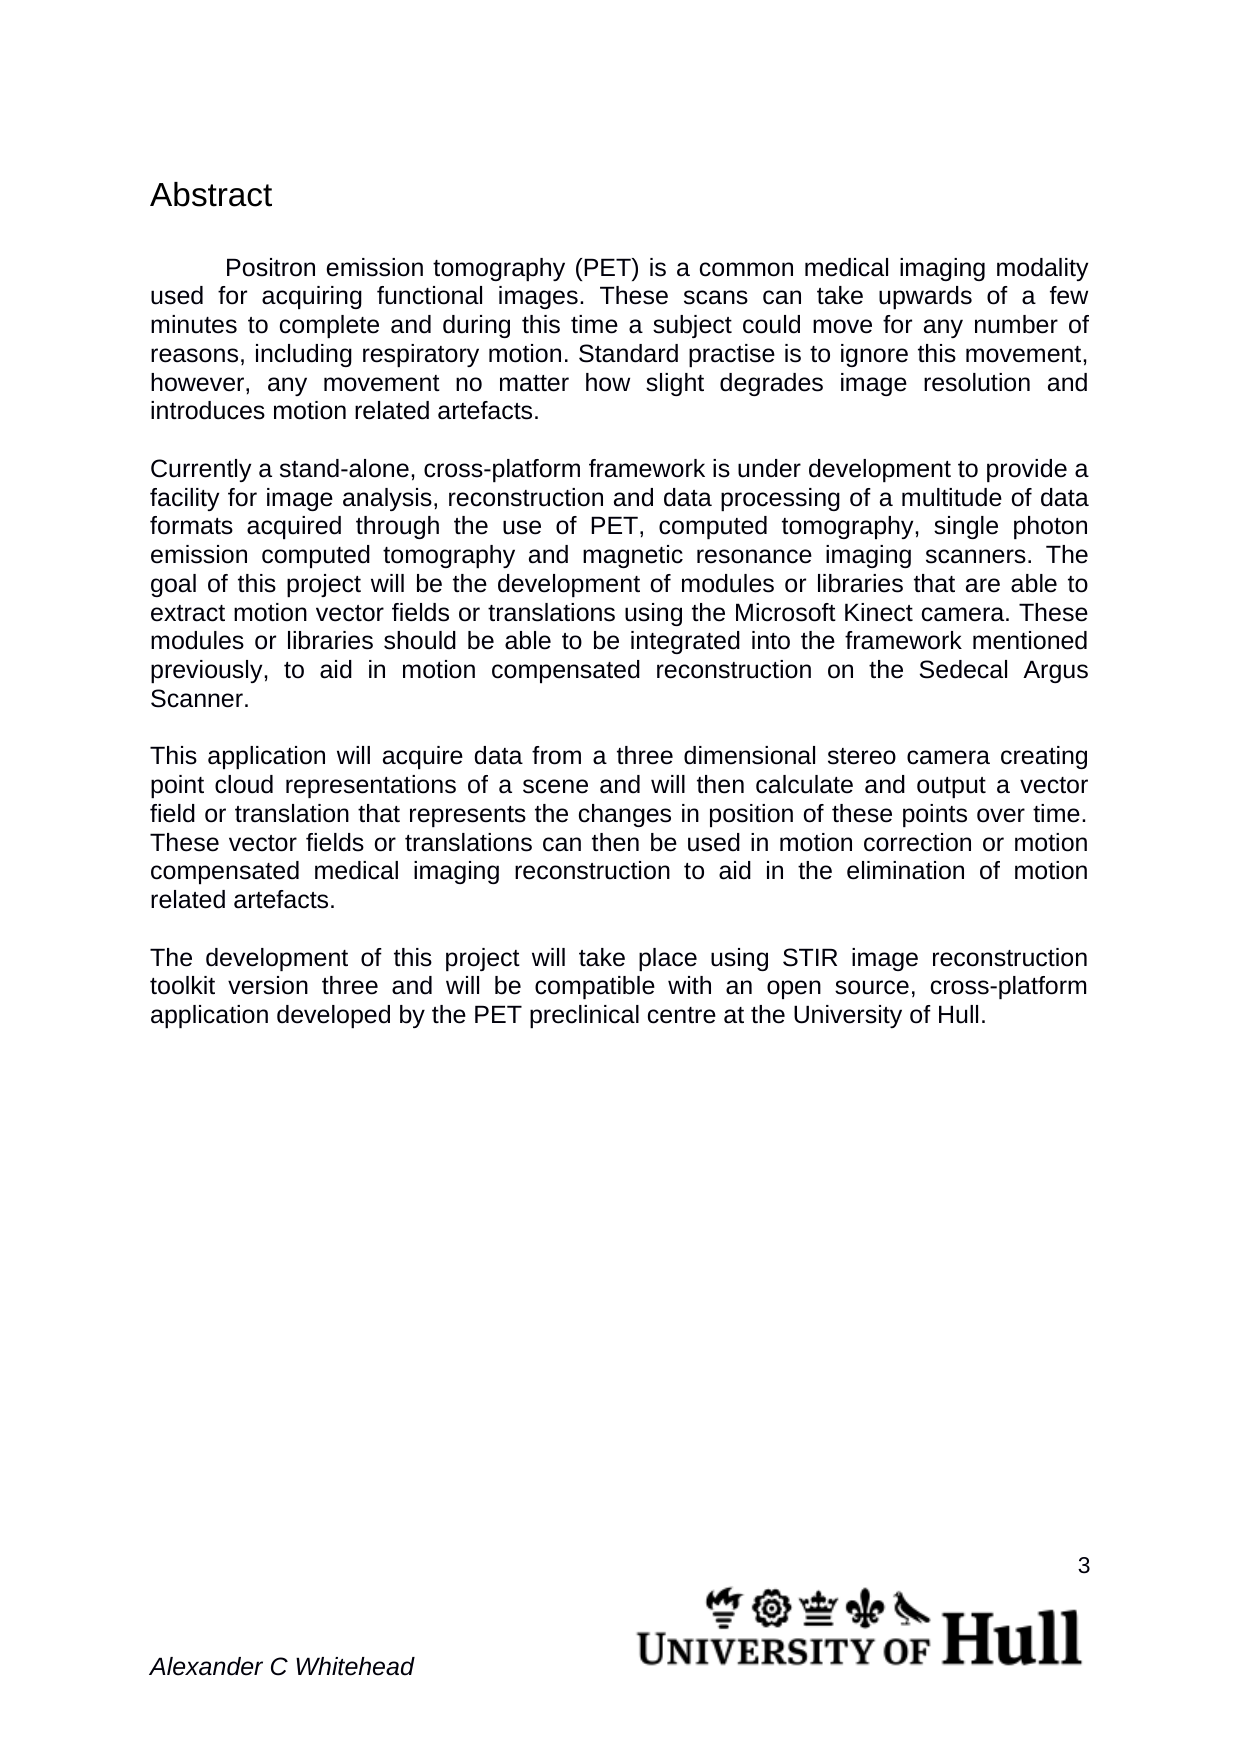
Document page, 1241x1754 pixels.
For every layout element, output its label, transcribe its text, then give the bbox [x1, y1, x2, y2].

subtitle Abstract [150, 175, 1090, 213]
picture [630, 1578, 1091, 1675]
text Currently a stand-alone, cross-platform framework is under development to provide a facility for image analysis, reconstruction and data processing of a multitude of data formats acquired through the use of PET, computed tomography, single photon emission computed tomography and magnetic resonance imaging scanners. The goal of this project will be the development of modules or libraries that are able to extract motion vector fields or translations using the Microsoft Kinect camera. These modules or libraries should be able to be integrated into the framework mentioned previously, to aid in motion compensated reconstruction on the Sedecal Argus Scanner. [150, 454, 1090, 712]
text The development of this project will take place using STIR image reconstruction toolkit version three and will be compatible with an open source, cross-platform application developed by the PET preclinical centre at the University of Hull. [150, 942, 1090, 1029]
text Positron emission tomography (PET) is a common medical imaging modality used for acquiring functional images. These scans can take upwards of a few minutes to complete and during this time a subject could move for any number of reasons, including respiratory motion. Standard practise is to ignore this movement, however, any movement no matter how slight degrades image resolution and introduces motion related artefacts. [150, 252, 1090, 425]
text This application will acquire data from a three dimensional stereo camera creating point cloud representations of a scene and will then calculate and output a vector field or translation that represents the changes in position of these points over time. These vector fields or translations can then be used in motion correction or motion compensated medical imaging reconstruction to aid in the elimination of motion related artefacts. [150, 741, 1090, 914]
